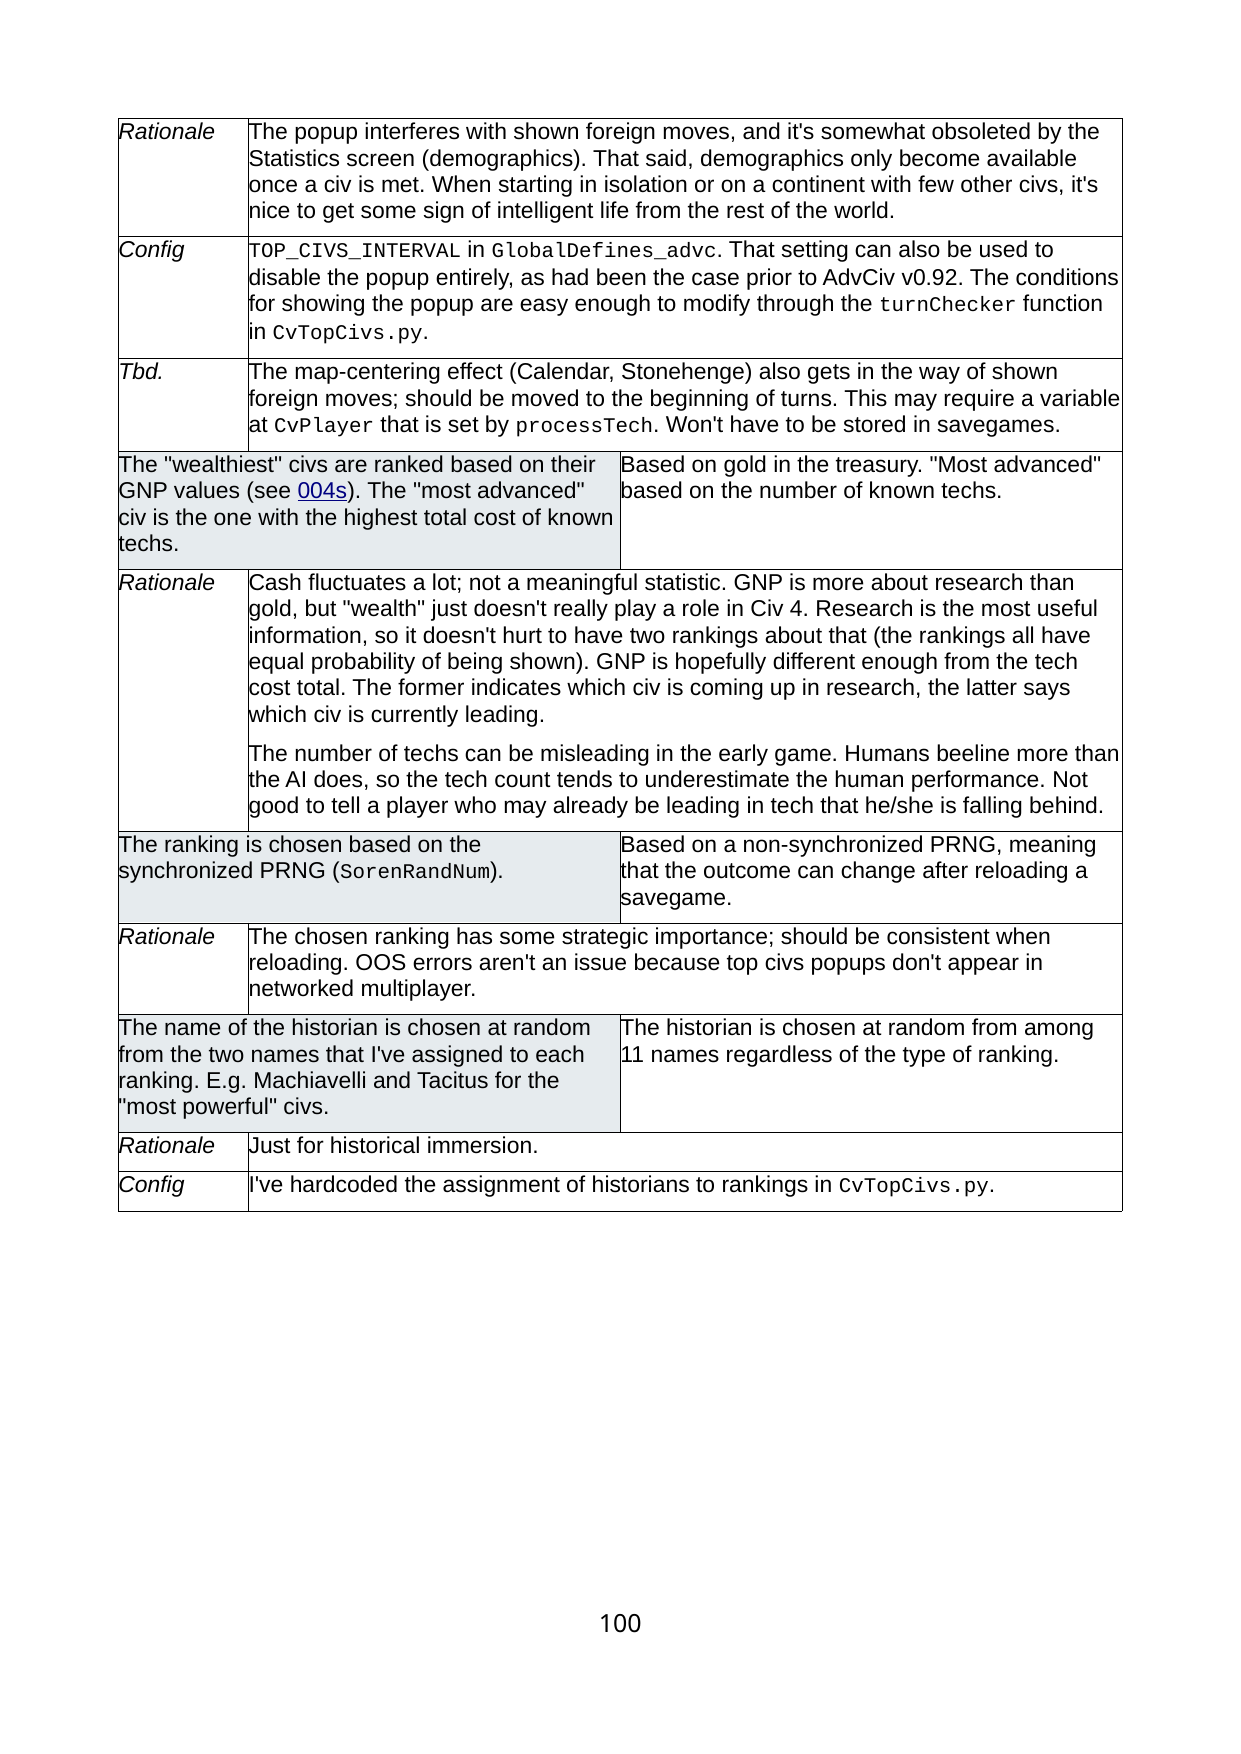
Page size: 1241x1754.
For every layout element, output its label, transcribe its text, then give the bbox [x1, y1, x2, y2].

table_cell The historian is chosen at random from among 11 names regardless of the type of ranking. [621, 1015, 1122, 1132]
table_cell Rationale [119, 570, 248, 831]
table_cell I've hardcoded the assignment of historians to rankings in CvTopCivs.py. [249, 1172, 1122, 1211]
table_cell Rationale [119, 1133, 248, 1171]
table_cell TOP_CIVS_INTERVAL in GlobalDefines_advc. That setting can also be used to disable the popup entirely, as had been the case prior to AdvCiv v0.92. The conditions for showing the popup are easy enough to modify through the turnChecker function in CvTopCivs.py. [249, 237, 1122, 358]
table_cell Based on gold in the treasury. "Most advanced" based on the number of known techs. [621, 452, 1122, 569]
table_cell Rationale [119, 119, 248, 236]
table_cell The chosen ranking has some strategic importance; should be consistent when reloading. OOS errors aren't an issue because top civs popups don't appear in networked multiplayer. [249, 924, 1122, 1014]
table_cell Config [119, 237, 248, 358]
table_cell Cash fluctuates a lot; not a meaningful statistic. GNP is more about research than gold, but "wealth" just doesn't really play a role in Civ 4. Research is the most useful information, so it doesn't hurt to have two rankings about that (the rankings all have equal probability of being shown). GNP is hopefully different enough from the tech cost total. The former indicates which civ is coming up in research, the latter says which civ is currently leading. The number of techs can be misleading in the early game. Humans beeline more than the AI does, so the tech count tends to underestimate the human performance. Not good to tell a player who may already be leading in tech that he/she is falling behind. [249, 570, 1122, 831]
table_cell The ranking is chosen based on the synchronized PRNG (SorenRandNum). [119, 832, 620, 922]
table_cell Config [119, 1172, 248, 1211]
table_cell The "wealthiest" civs are ranked based on their GNP values (see 004s). The "most advanced" civ is the one with the highest total cost of known techs. [119, 452, 620, 569]
table_cell The name of the historian is chosen at random from the two names that I've assigned to each ranking. E.g. Machiavelli and Tacitus for the "most powerful" civs. [119, 1015, 620, 1132]
table_cell Based on a non-synchronized PRNG, meaning that the outcome can change after reloading a savegame. [621, 832, 1122, 922]
table_cell Just for historical immersion. [249, 1133, 1122, 1171]
table_cell Tbd. [119, 359, 248, 451]
table_cell The map-centering effect (Calendar, Stonehenge) also gets in the way of shown foreign moves; should be moved to the beginning of turns. This may require a variable at CvPlayer that is set by processTech. Won't have to be stored in savegames. [249, 359, 1122, 451]
table_cell Rationale [119, 924, 248, 1014]
table_cell The popup interferes with shown foreign moves, and it's somewhat obsoleted by the Statistics screen (demographics). That said, demographics only become available once a civ is met. When starting in isolation or on a continent with few other civs, it's nice to get some sign of intelligent life from the rest of the world. [249, 119, 1122, 236]
